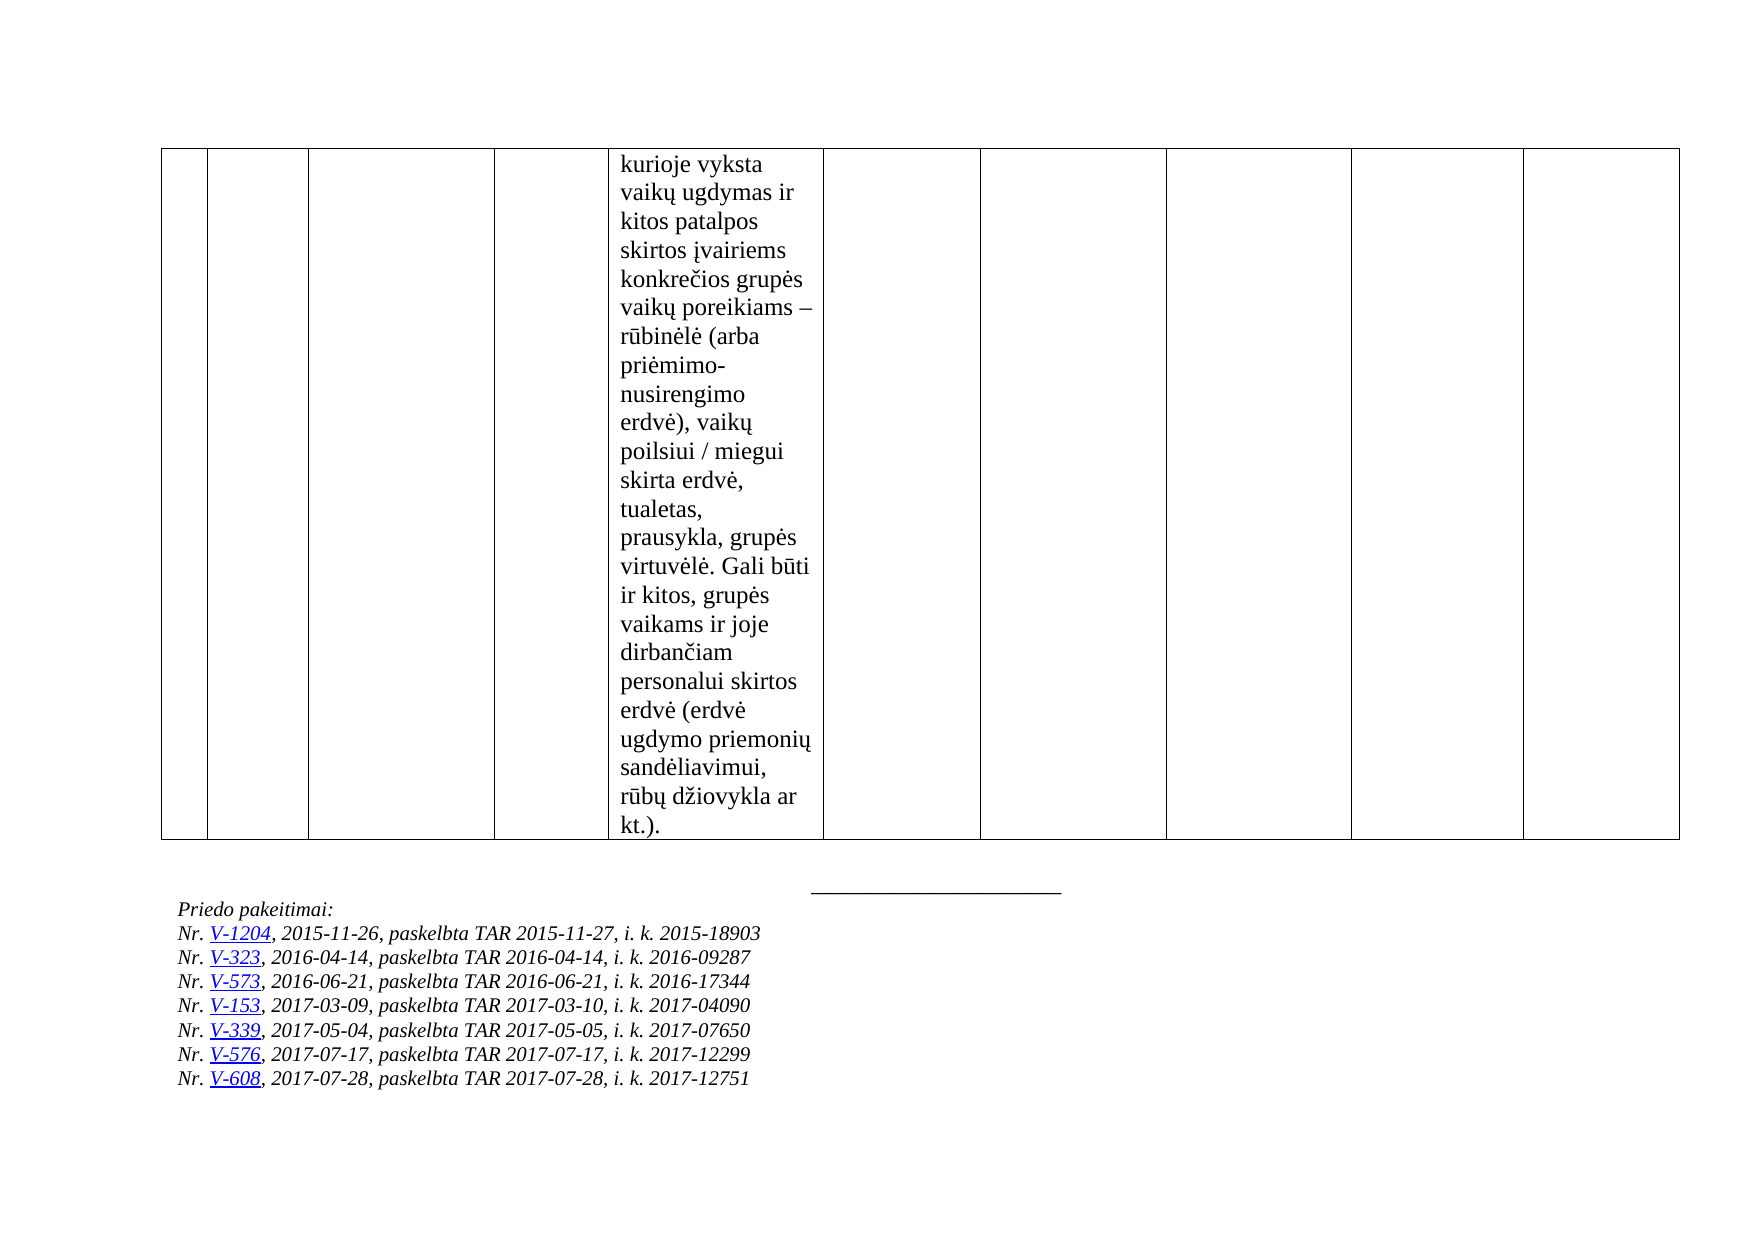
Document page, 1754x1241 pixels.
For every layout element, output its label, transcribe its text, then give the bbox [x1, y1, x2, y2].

table_cell [981, 149, 1166, 839]
table_cell [1352, 149, 1523, 839]
text Nr. V-323, 2016-04-14, paskelbta TAR 2016-04-14, i. k. 2016-09287 [177, 945, 1695, 969]
text ____________________ [177, 868, 1695, 897]
table_cell kurioje vyksta vaikų ugdymas ir kitos patalpos skirtos įvairiems konkrečios grupės vaikų poreikiams – rūbinėlė (arba priėmimo-nusirengimo erdvė), vaikų poilsiui / miegui skirta erdvė, tualetas, prausykla, grupės virtuvėlė. Gali būti ir kitos, grupės vaikams ir joje dirbančiam personalui skirtos erdvė (erdvė ugdymo priemonių sandėliavimui, rūbų džiovykla ar kt.). [609, 149, 823, 839]
table_cell [162, 149, 207, 839]
text Priedo pakeitimai: [177, 897, 1695, 921]
table_cell [1524, 149, 1679, 839]
text Nr. V-153, 2017-03-09, paskelbta TAR 2017-03-10, i. k. 2017-04090 [177, 993, 1695, 1017]
text Nr. V-339, 2017-05-04, paskelbta TAR 2017-05-05, i. k. 2017-07650 [177, 1017, 1695, 1042]
text Nr. V-573, 2016-06-21, paskelbta TAR 2016-06-21, i. k. 2016-17344 [177, 969, 1695, 993]
table_cell [309, 149, 494, 839]
table_cell [208, 149, 308, 839]
text Nr. V-1204, 2015-11-26, paskelbta TAR 2015-11-27, i. k. 2015-18903 [177, 921, 1695, 945]
table_cell [495, 149, 608, 839]
text Nr. V-608, 2017-07-28, paskelbta TAR 2017-07-28, i. k. 2017-12751 [177, 1066, 1695, 1090]
table_cell [1167, 149, 1351, 839]
table_cell [824, 149, 980, 839]
text Nr. V-576, 2017-07-17, paskelbta TAR 2017-07-17, i. k. 2017-12299 [177, 1042, 1695, 1066]
